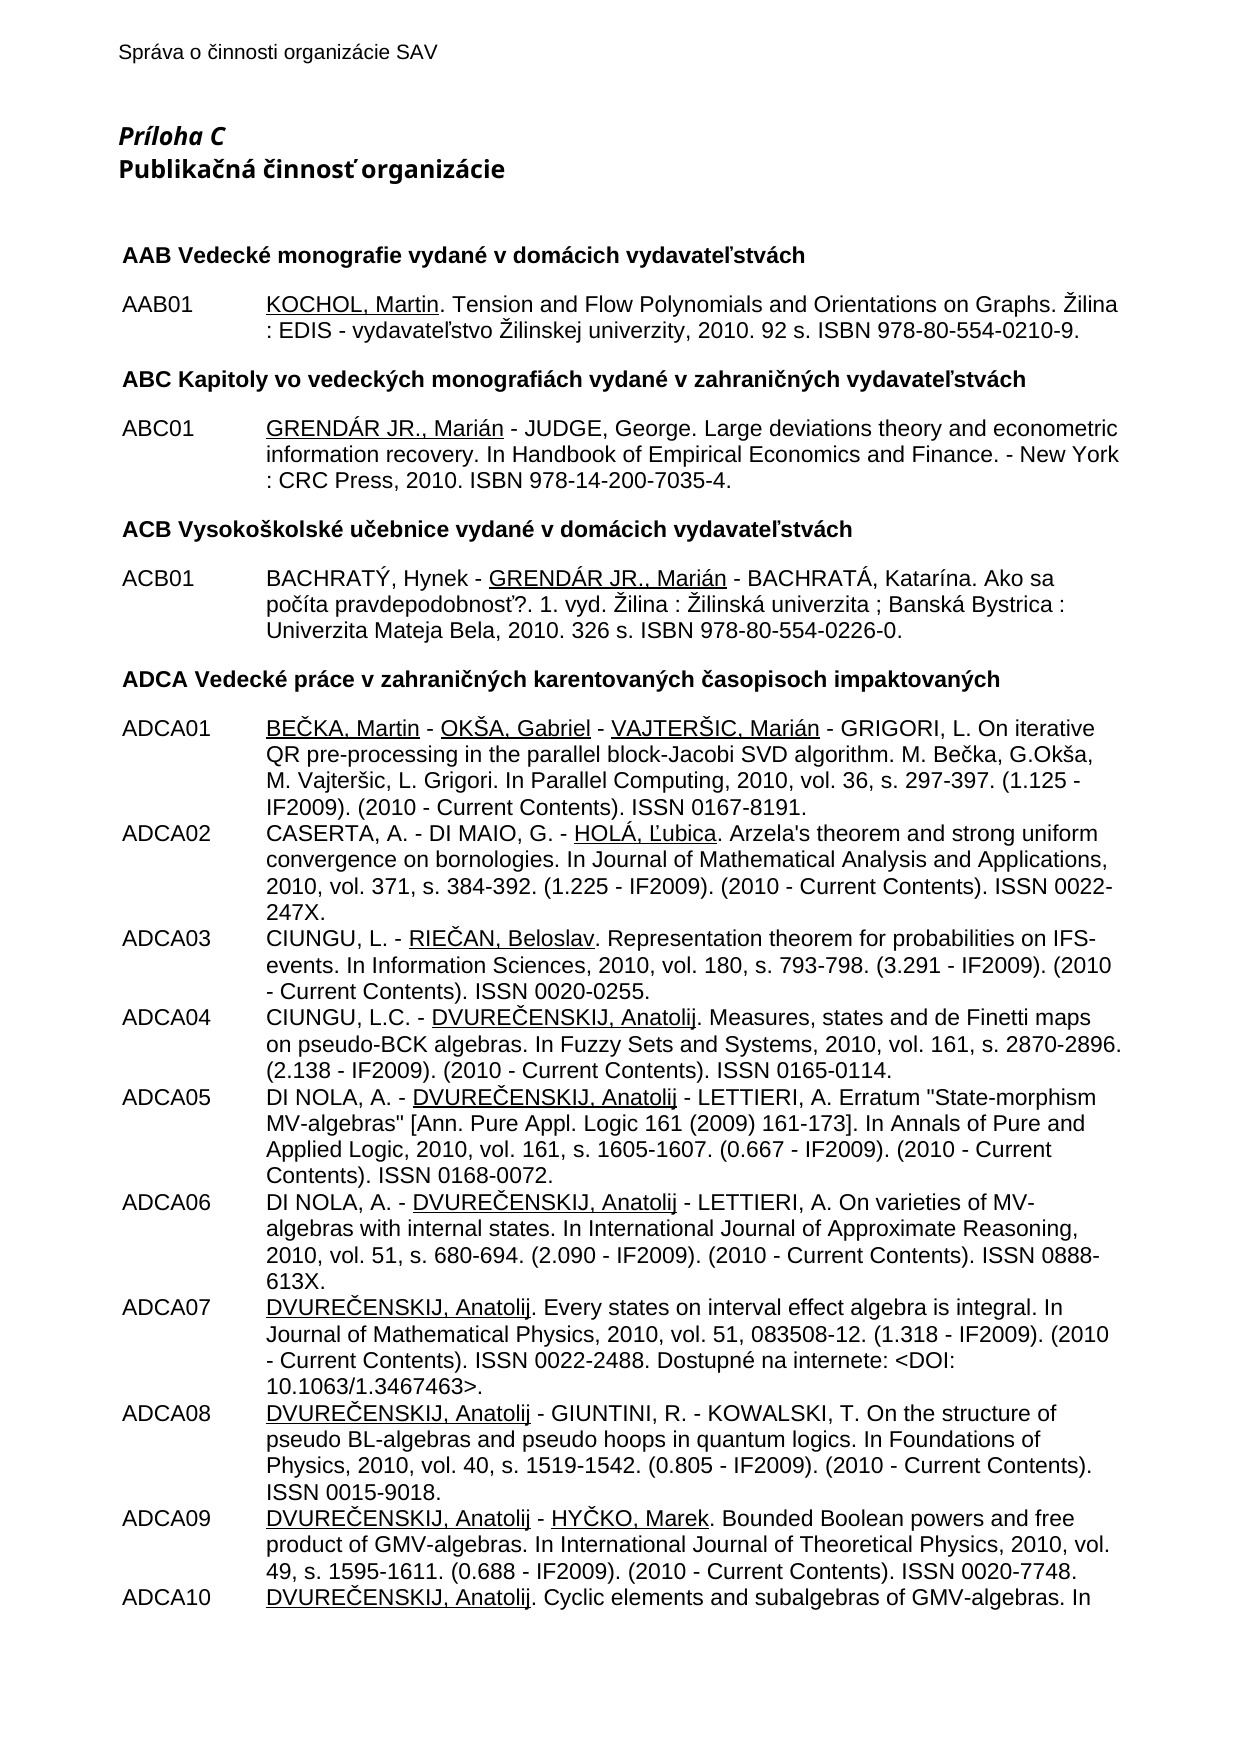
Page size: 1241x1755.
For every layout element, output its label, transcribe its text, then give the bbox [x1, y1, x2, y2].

table_cell ADCA03 [122, 925, 266, 1004]
table_cell BACHRATÝ, Hynek - GRENDÁR JR., Marián - BACHRATÁ, Katarína. Ako sa počíta pravdepodobnosť?. 1. vyd. Žilina : Žilinská univerzita ; Banská Bystrica : Univerzita Mateja Bela, 2010. 326 s. ISBN 978-80-554-0226-0. [266, 565, 1122, 644]
table_cell DI NOLA, A. - DVUREČENSKIJ, Anatolij - LETTIERI, A. Erratum "State-morphism MV-algebras" [Ann. Pure Appl. Logic 161 (2009) 161-173]. In Annals of Pure and Applied Logic, 2010, vol. 161, s. 1605-1607. (0.667 - IF2009). (2010 - Current Contents). ISSN 0168-0072. [266, 1084, 1122, 1189]
table_cell ADCA07 [122, 1294, 266, 1400]
table_header AAB Vedecké monografie vydané v domácich vydavateľstvách [122, 220, 1122, 291]
table_cell ACB Vysokoškolské učebnice vydané v domácich vydavateľstvách [122, 494, 1122, 564]
text Príloha C Publikačná činnosť organizácie [118, 118, 1122, 220]
table_cell ADCA09 [122, 1505, 266, 1584]
table_cell ADCA04 [122, 1004, 266, 1083]
table_cell ACB01 [122, 565, 266, 644]
table_cell ADCA01 [122, 715, 266, 820]
table_cell ADCA05 [122, 1084, 266, 1189]
table_cell ADCA08 [122, 1400, 266, 1505]
table_cell ADCA10 [122, 1584, 266, 1611]
table_cell GRENDÁR JR., Marián - JUDGE, George. Large deviations theory and econometric information recovery. In Handbook of Empirical Economics and Finance. - New York : CRC Press, 2010. ISBN 978-14-200-7035-4. [266, 415, 1122, 494]
table_cell AAB01 [122, 291, 266, 344]
table_cell ADCA06 [122, 1189, 266, 1294]
table_cell DVUREČENSKIJ, Anatolij. Cyclic elements and subalgebras of GMV-algebras. In [266, 1584, 1122, 1611]
table_cell DVUREČENSKIJ, Anatolij - HYČKO, Marek. Bounded Boolean powers and free product of GMV-algebras. In International Journal of Theoretical Physics, 2010, vol. 49, s. 1595-1611. (0.688 - IF2009). (2010 - Current Contents). ISSN 0020-7748. [266, 1505, 1122, 1584]
table_cell DI NOLA, A. - DVUREČENSKIJ, Anatolij - LETTIERI, A. On varieties of MV-algebras with internal states. In International Journal of Approximate Reasoning, 2010, vol. 51, s. 680-694. (2.090 - IF2009). (2010 - Current Contents). ISSN 0888-613X. [266, 1189, 1122, 1294]
table_cell DVUREČENSKIJ, Anatolij - GIUNTINI, R. - KOWALSKI, T. On the structure of pseudo BL-algebras and pseudo hoops in quantum logics. In Foundations of Physics, 2010, vol. 40, s. 1519-1542. (0.805 - IF2009). (2010 - Current Contents). ISSN 0015-9018. [266, 1400, 1122, 1505]
table_cell ADCA Vedecké práce v zahraničných karentovaných časopisoch impaktovaných [122, 644, 1122, 714]
table_cell BEČKA, Martin - OKŠA, Gabriel - VAJTERŠIC, Marián - GRIGORI, L. On iterative QR pre-processing in the parallel block-Jacobi SVD algorithm. M. Bečka, G.Okša, M. Vajteršic, L. Grigori. In Parallel Computing, 2010, vol. 36, s. 297-397. (1.125 - IF2009). (2010 - Current Contents). ISSN 0167-8191. [266, 715, 1122, 820]
table_cell CIUNGU, L.C. - DVUREČENSKIJ, Anatolij. Measures, states and de Finetti maps on pseudo-BCK algebras. In Fuzzy Sets and Systems, 2010, vol. 161, s. 2870-2896. (2.138 - IF2009). (2010 - Current Contents). ISSN 0165-0114. [266, 1004, 1122, 1083]
table_cell DVUREČENSKIJ, Anatolij. Every states on interval effect algebra is integral. In Journal of Mathematical Physics, 2010, vol. 51, 083508-12. (1.318 - IF2009). (2010 - Current Contents). ISSN 0022-2488. Dostupné na internete: <DOI: 10.1063/1.3467463>. [266, 1294, 1122, 1400]
table_cell ABC01 [122, 415, 266, 494]
table_cell ADCA02 [122, 820, 266, 925]
table_cell KOCHOL, Martin. Tension and Flow Polynomials and Orientations on Graphs. Žilina : EDIS - vydavateľstvo Žilinskej univerzity, 2010. 92 s. ISBN 978-80-554-0210-9. [266, 291, 1122, 344]
table_cell CIUNGU, L. - RIEČAN, Beloslav. Representation theorem for probabilities on IFS-events. In Information Sciences, 2010, vol. 180, s. 793-798. (3.291 - IF2009). (2010 - Current Contents). ISSN 0020-0255. [266, 925, 1122, 1004]
table_cell CASERTA, A. - DI MAIO, G. - HOLÁ, Ľubica. Arzela's theorem and strong uniform convergence on bornologies. In Journal of Mathematical Analysis and Applications, 2010, vol. 371, s. 384-392. (1.225 - IF2009). (2010 - Current Contents). ISSN 0022-247X. [266, 820, 1122, 925]
table_cell ABC Kapitoly vo vedeckých monografiách vydané v zahraničných vydavateľstvách [122, 344, 1122, 415]
